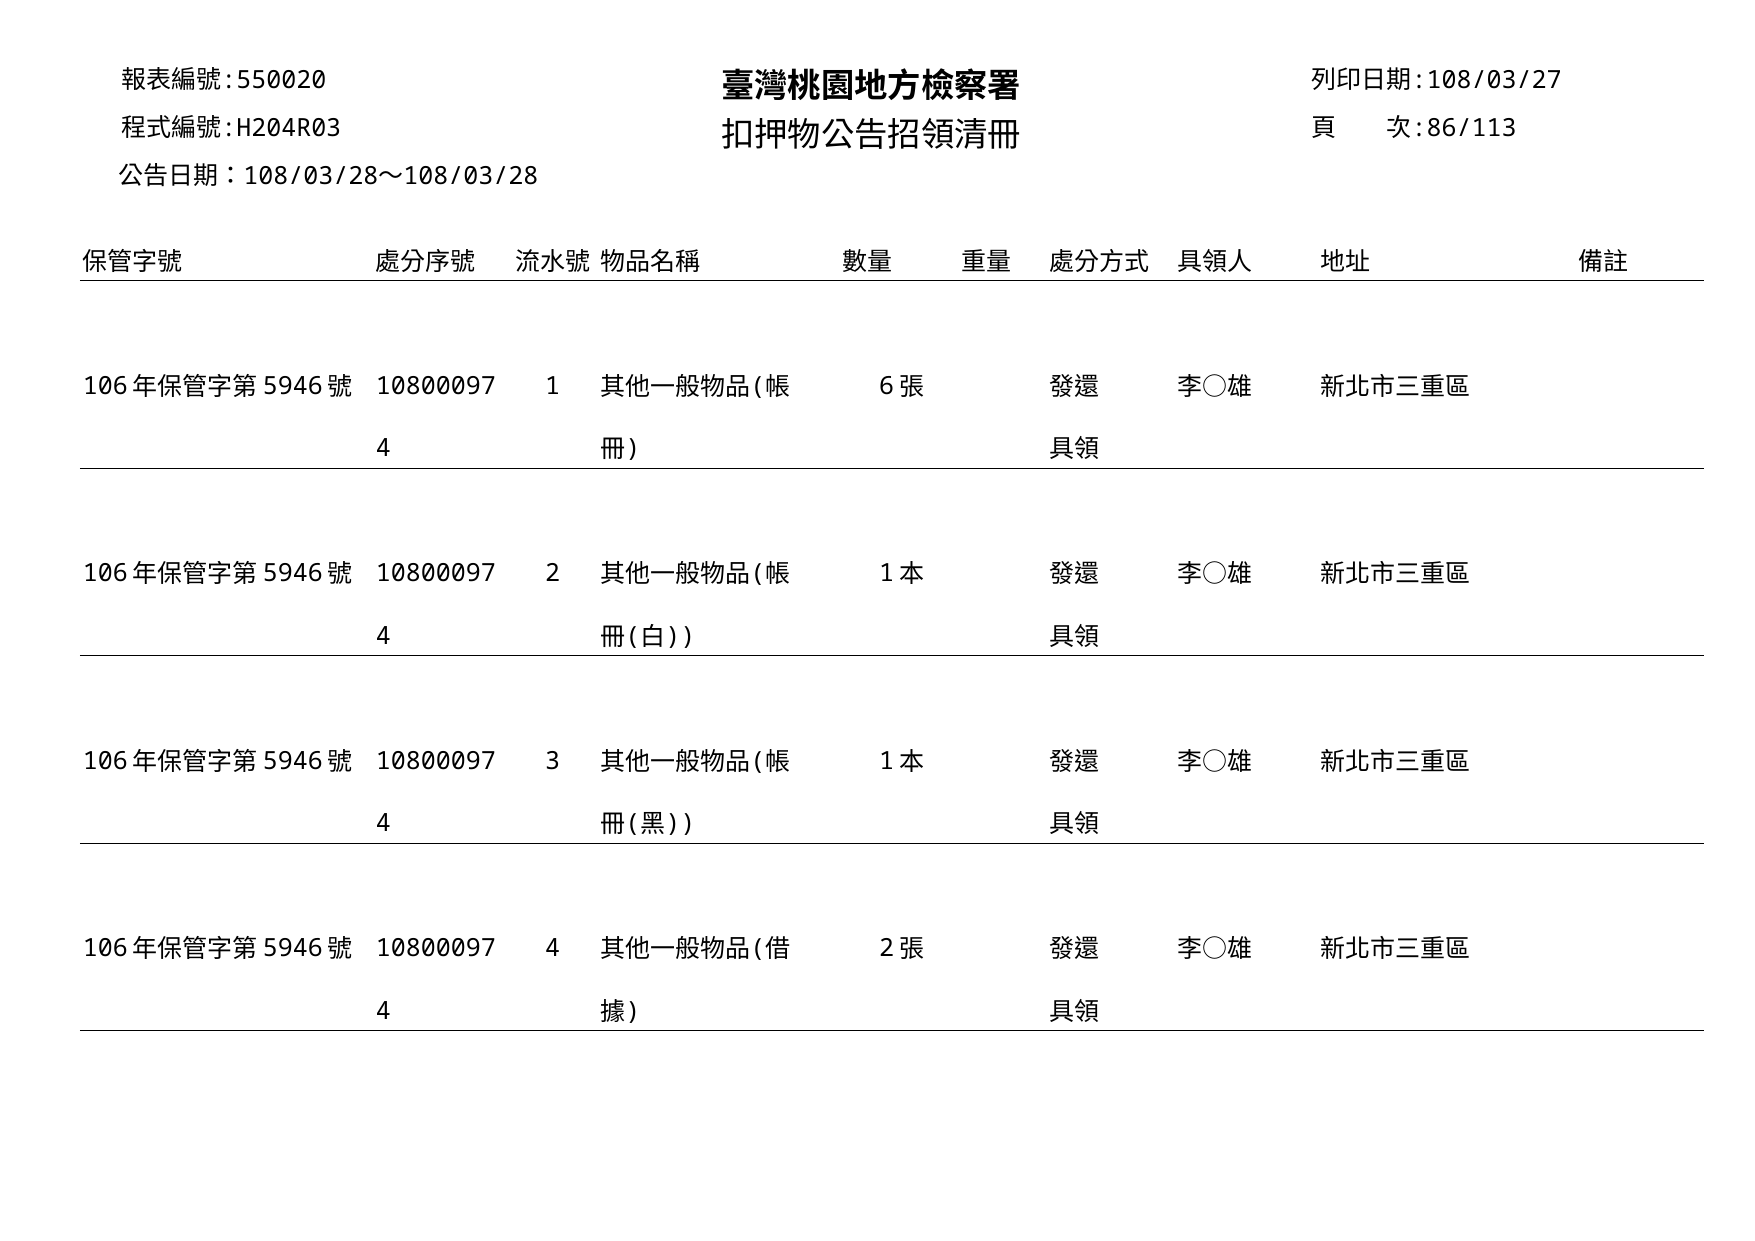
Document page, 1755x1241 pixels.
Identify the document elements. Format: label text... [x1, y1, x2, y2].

table_cell 1本 [808, 656, 927, 843]
table_cell 108000974 [373, 469, 507, 655]
table_cell 李○雄 [1175, 469, 1317, 655]
table_header 備註 [1575, 218, 1704, 280]
table_cell 106年保管字第5946號 [80, 281, 373, 468]
table_cell 3 [507, 656, 597, 843]
table_cell 新北市三重區 [1317, 844, 1575, 1030]
table_cell 108000974 [373, 844, 507, 1030]
table_header 數量 [808, 218, 927, 280]
table_cell 6張 [808, 281, 927, 468]
table_cell 發還 具領 [1046, 281, 1175, 468]
table_cell [1575, 469, 1704, 655]
table_cell [1575, 844, 1704, 1030]
table_cell 其他一般物品(帳冊(白)) [597, 469, 807, 655]
table_cell 2 [507, 469, 597, 655]
table_header 地址 [1317, 218, 1575, 280]
table_cell 108000974 [373, 281, 507, 468]
table_header 保管字號 [80, 218, 373, 280]
table_cell 106年保管字第5946號 [80, 656, 373, 843]
table_header 具領人 [1175, 218, 1317, 280]
table_cell 1 [507, 281, 597, 468]
table_cell [1575, 281, 1704, 468]
table_cell [927, 844, 1046, 1030]
table_cell 發還 具領 [1046, 656, 1175, 843]
table_cell 李○雄 [1175, 281, 1317, 468]
table_cell 1本 [808, 469, 927, 655]
table_cell [927, 656, 1046, 843]
table_cell 其他一般物品(借據) [597, 844, 807, 1030]
table_cell 發還 具領 [1046, 469, 1175, 655]
table_cell 2張 [808, 844, 927, 1030]
table_header 重量 [927, 218, 1046, 280]
table_header 處分方式 [1046, 218, 1175, 280]
table_cell 106年保管字第5946號 [80, 469, 373, 655]
table_cell 其他一般物品(帳冊) [597, 281, 807, 468]
table_cell 發還 具領 [1046, 844, 1175, 1030]
table_cell 新北市三重區 [1317, 281, 1575, 468]
table_header 物品名稱 [597, 218, 807, 280]
table_cell 新北市三重區 [1317, 656, 1575, 843]
table_cell [927, 469, 1046, 655]
table_cell 李○雄 [1175, 844, 1317, 1030]
table_cell [927, 281, 1046, 468]
table_cell 李○雄 [1175, 656, 1317, 843]
table_header 處分序號 [373, 218, 507, 280]
table_cell 108000974 [373, 656, 507, 843]
table_cell [1575, 656, 1704, 843]
table_header 流水號 [507, 218, 597, 280]
table_cell 其他一般物品(帳冊(黑)) [597, 656, 807, 843]
table_cell 4 [507, 844, 597, 1030]
table_cell 新北市三重區 [1317, 469, 1575, 655]
table_cell 106年保管字第5946號 [80, 844, 373, 1030]
